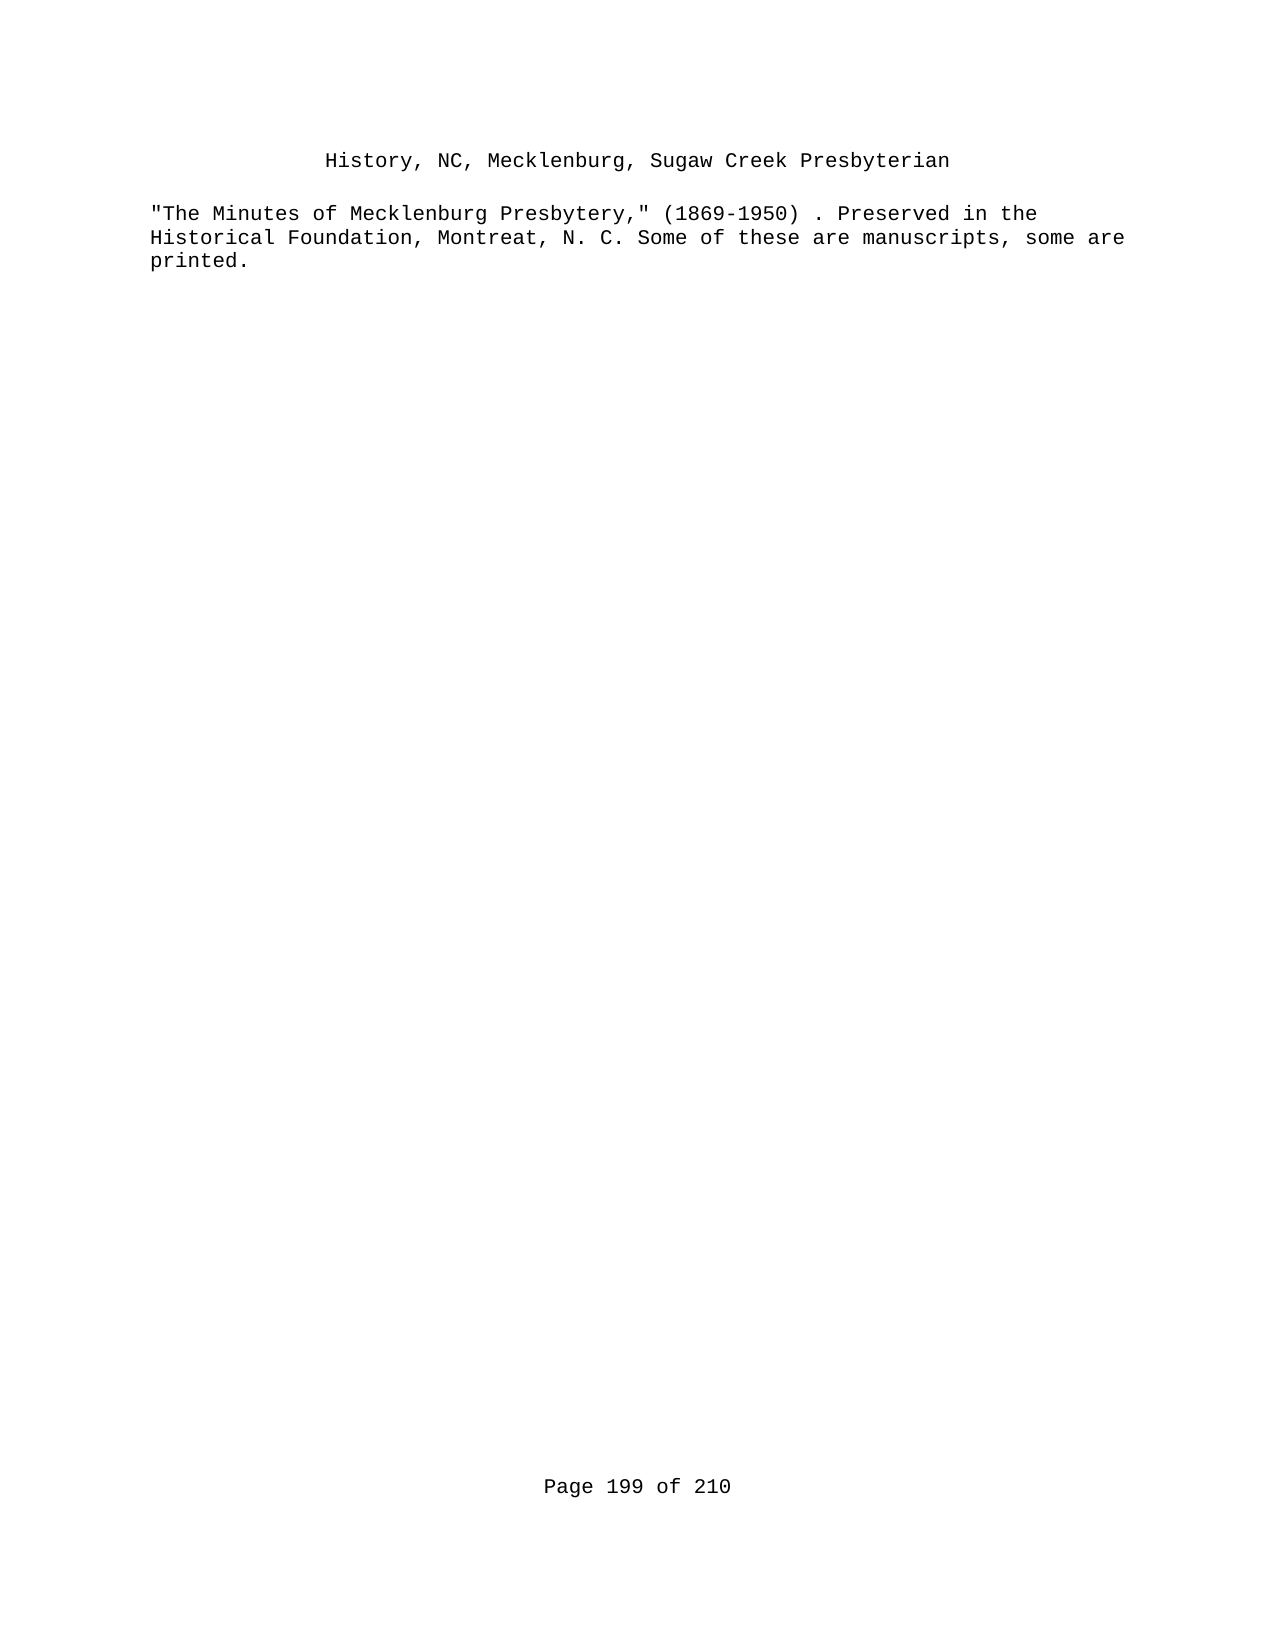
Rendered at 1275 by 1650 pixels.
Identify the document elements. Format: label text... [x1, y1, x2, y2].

text "The Minutes of Mecklenburg Presbytery," (1869-1950) . Preserved in the Historical Foundation, Montreat, N. C. Some of these are manuscripts, some are printed. [150, 203, 1125, 274]
